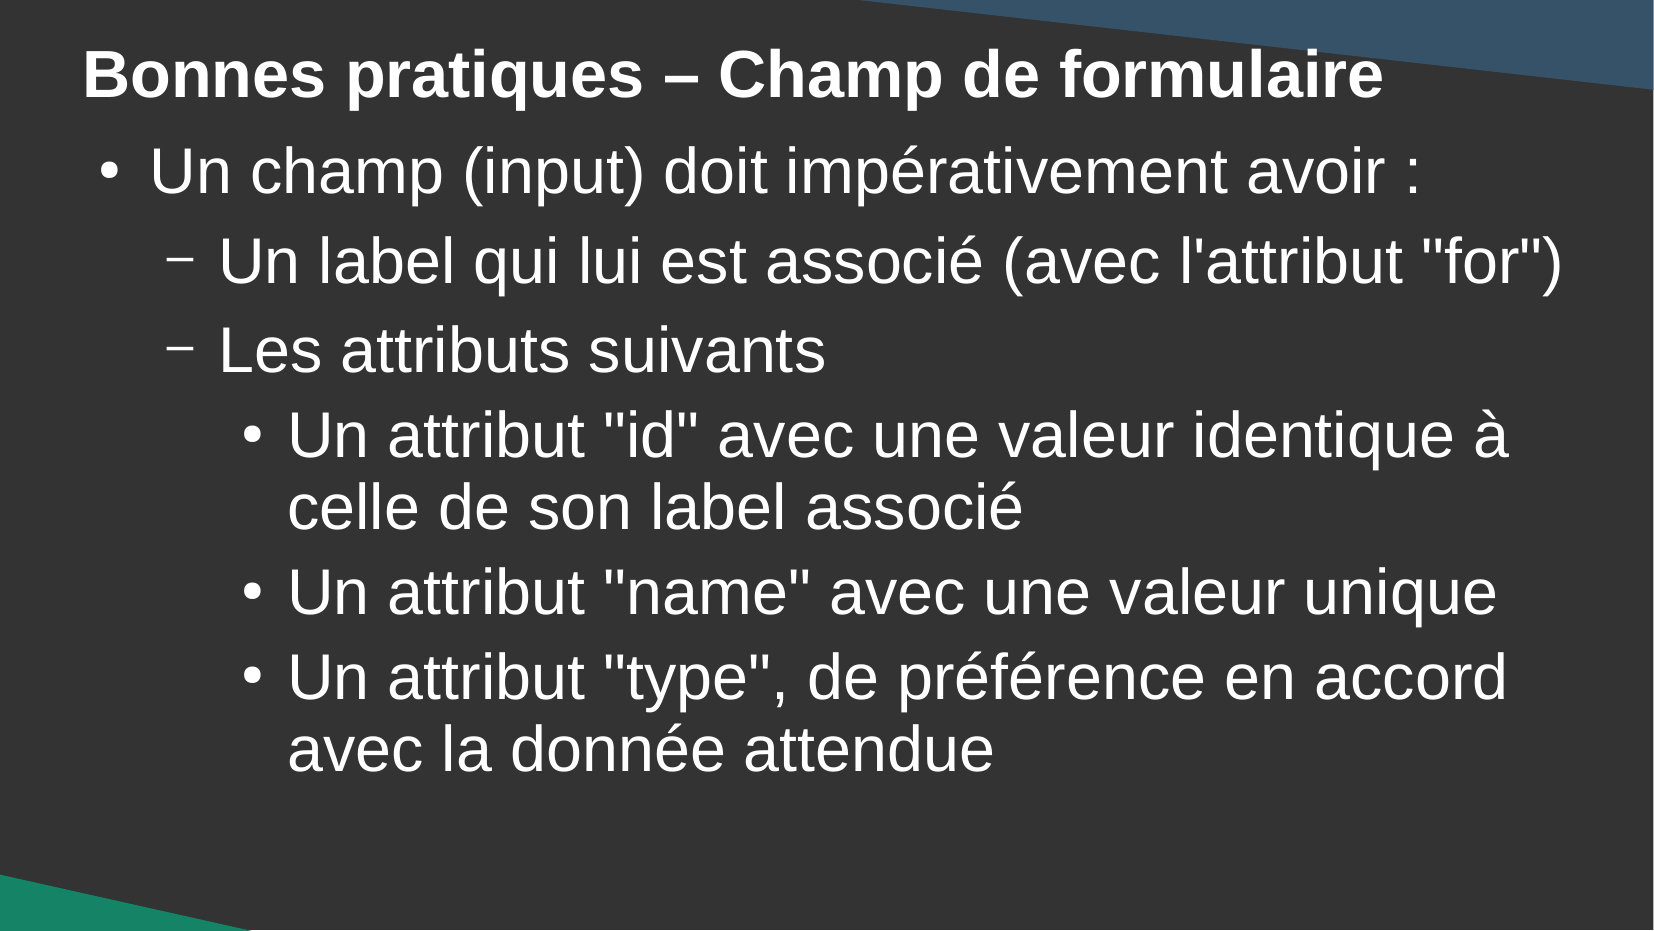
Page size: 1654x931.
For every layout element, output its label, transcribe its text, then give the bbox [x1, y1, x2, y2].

title Bonnes pratiques – Champ de formulaire [82, 37, 1571, 122]
text_box [0, 874, 253, 931]
text_box [858, 0, 1654, 90]
list Un champ (input) doit impérativement avoir : Un label qui lui est associé (avec l'attribut "for") Les attributs suivants Un attribut "id" avec une valeur identique à celle de son label associé Un attribut "name" avec une valeur unique Un attribut "type", de préférence en accord avec la donnée attendue [80, 135, 1605, 798]
